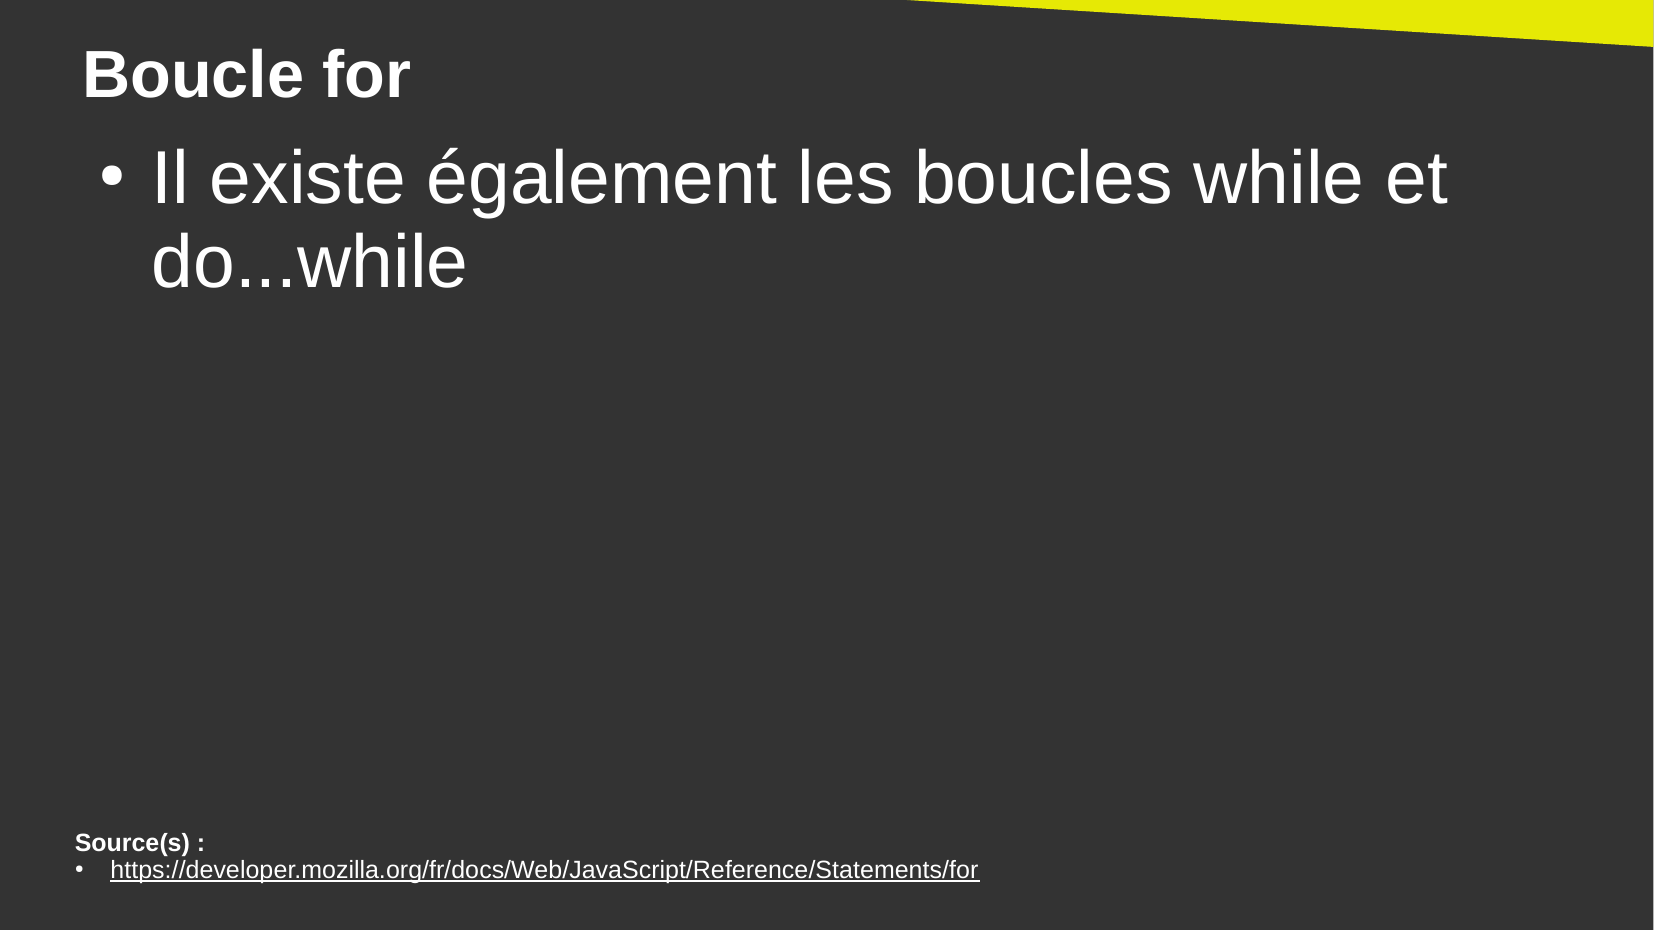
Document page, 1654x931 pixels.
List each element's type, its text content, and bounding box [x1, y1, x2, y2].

text_box [906, 0, 1654, 47]
text_box Source(s) : https://developer.mozilla.org/fr/docs/Web/JavaScript/Reference/Statements/for [60, 820, 1583, 892]
title Boucle for [82, 37, 1571, 114]
list Il existe également les boucles while et do...while [80, 135, 1620, 745]
